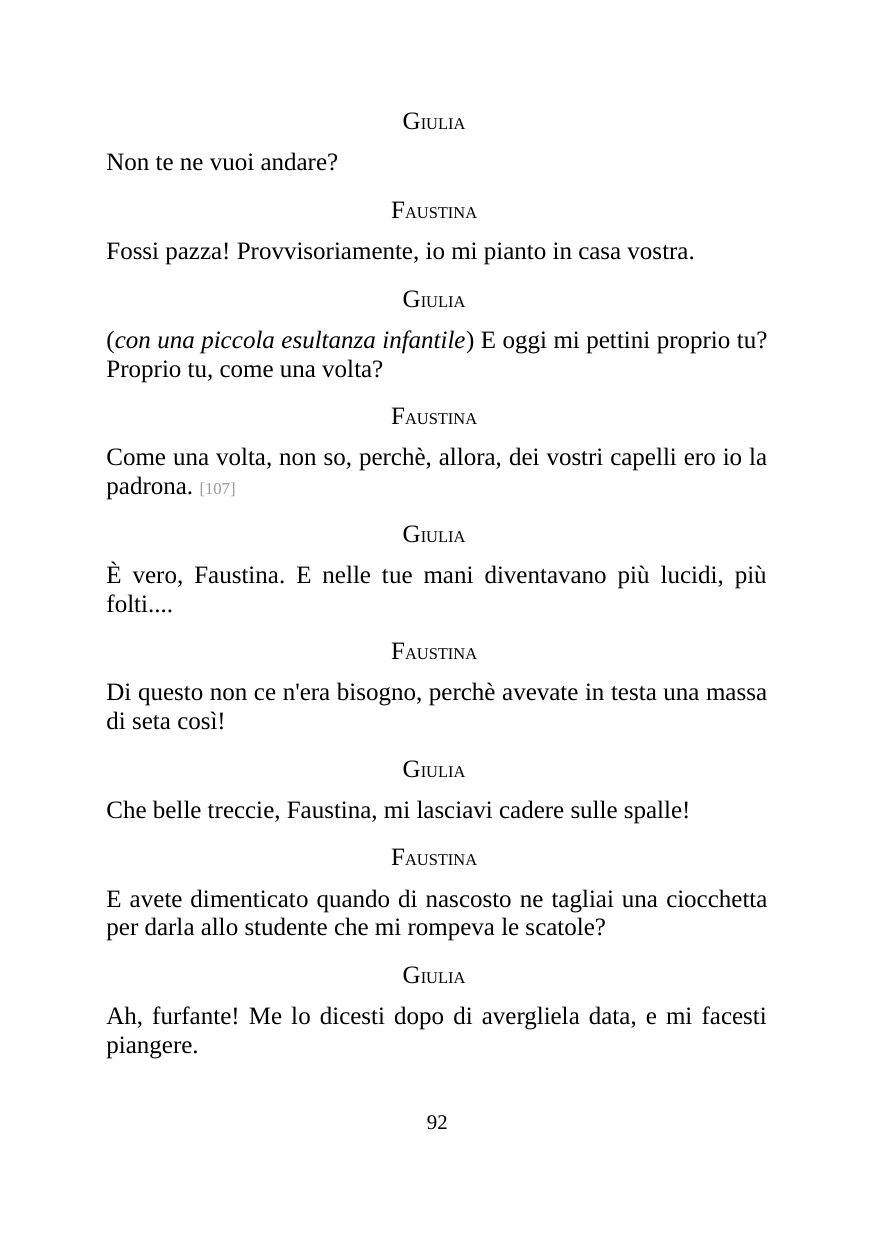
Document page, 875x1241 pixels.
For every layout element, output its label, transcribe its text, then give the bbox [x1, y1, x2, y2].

text Giulia [106, 754, 768, 782]
text Fossi pazza! Provvisoriamente, io mi pianto in casa vostra. [106, 236, 768, 265]
text È vero, Faustina. E nelle tue mani diventavano più lucidi, più folti.... [106, 560, 768, 617]
text Che belle treccie, Faustina, mi lasciavi cadere sulle spalle! [106, 795, 768, 824]
text (con una piccola esultanza infantile) E oggi mi pettini proprio tu? Proprio tu, come una volta? [106, 325, 768, 382]
text Faustina [106, 636, 768, 665]
text Non te ne vuoi andare? [106, 147, 768, 176]
text Giulia [106, 960, 768, 989]
text Faustina [106, 842, 768, 871]
text Di questo non ce n'era bisogno, perchè avevate in testa una massa di seta così! [106, 677, 768, 735]
text Giulia [106, 284, 768, 312]
text Faustina [106, 195, 768, 224]
text Giulia [106, 519, 768, 547]
text Ah, furfante! Me lo dicesti dopo di avergliela data, e mi facesti piangere. [106, 1001, 768, 1059]
text Faustina [106, 401, 768, 430]
text Giulia [106, 106, 768, 135]
text E avete dimenticato quando di nascosto ne tagliai una ciocchetta per darla allo studente che mi rompeva le scatole? [106, 884, 768, 941]
text Come una volta, non so, perchè, allora, dei vostri capelli ero io la padrona. [107] [106, 442, 768, 500]
